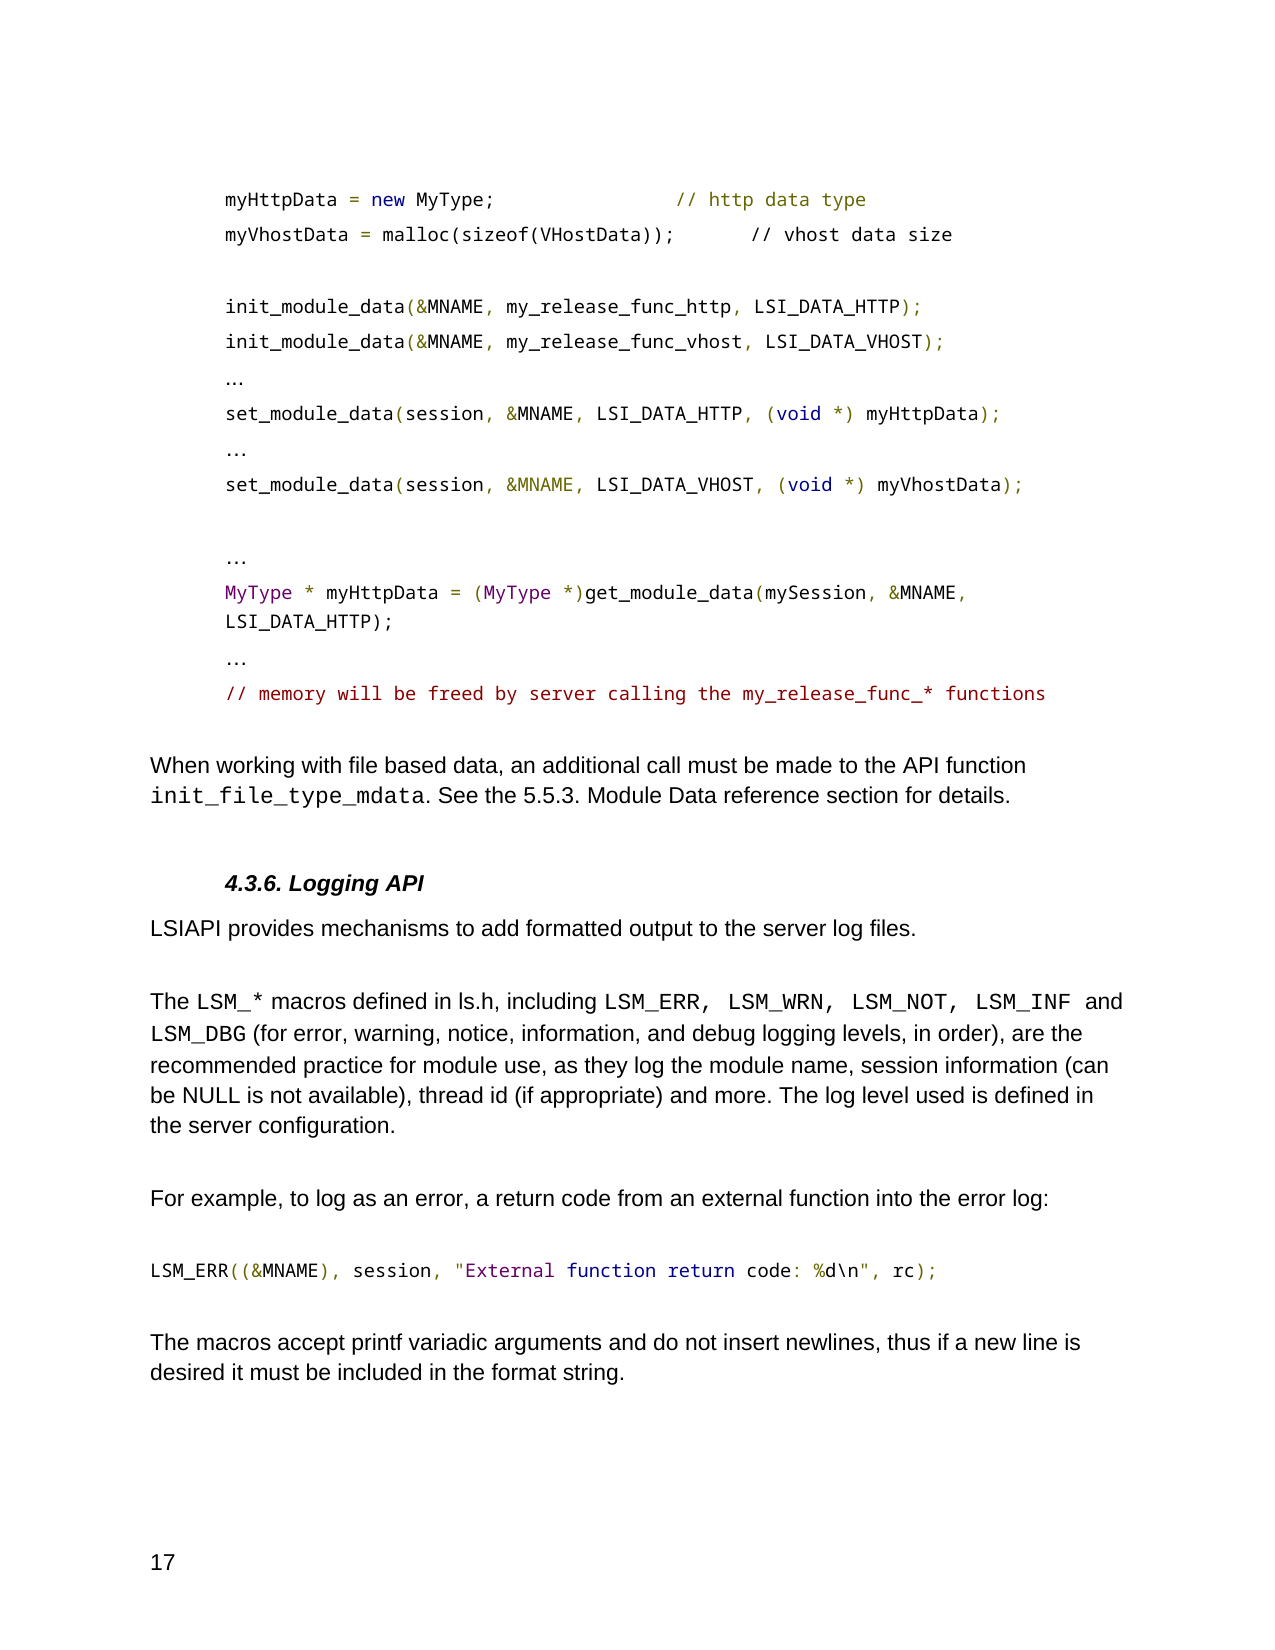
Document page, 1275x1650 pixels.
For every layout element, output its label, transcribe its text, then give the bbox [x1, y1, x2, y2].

text … [225, 644, 1125, 670]
text ... [225, 364, 1125, 390]
text LSM_ERR((&MNAME), session, "External function return code: %d\n", rc); [150, 1257, 1125, 1283]
text set_module_data(session, &MNAME, LSI_DATA_HTTP, (void *) myHttpData); [225, 400, 1125, 426]
text LSIAPI provides mechanisms to add formatted output to the server log files. [150, 915, 1125, 942]
text … [225, 543, 1125, 569]
text init_module_data(&MNAME, my_release_func_http, LSI_DATA_HTTP); [225, 293, 1125, 319]
text myVhostData = malloc(sizeof(VHostData)); // vhost data size [225, 222, 1125, 247]
text The LSM_* macros defined in ls.h, including LSM_ERR, LSM_WRN, LSM_NOT, LSM_INF and LSM_DBG (for error, warning, notice, information, and debug logging levels, in order), are the recommended practice for module use, as they log the module name, session information (can be NULL is not available), thread id (if appropriate) and more. The log level used is defined in the server configuration. [150, 988, 1125, 1139]
text init_module_data(&MNAME, my_release_func_vhost, LSI_DATA_VHOST); [225, 328, 1125, 354]
text … [225, 435, 1125, 462]
text For example, to log as an error, a return code from an external function into the error log: [150, 1185, 1125, 1211]
text // memory will be freed by server calling the my_release_func_* functions [225, 680, 1125, 706]
text MyType * myHttpData = (MyType *)get_module_data(mySession, &MNAME, LSI_DATA_HTTP); [225, 579, 1125, 634]
subtitle 4.3.6. Logging API [150, 869, 1125, 896]
text myHttpData = new MyType; // http data type [225, 186, 1125, 212]
text set_module_data(session, &MNAME, LSI_DATA_VHOST, (void *) myVhostData); [225, 472, 1125, 497]
text The macros accept printf variadic arguments and do not insert newlines, thus if a new line is desired it must be included in the format string. [150, 1329, 1125, 1386]
text When working with file based data, an additional call must be made to the API function init_file_type_mdata. See the 5.5.3. Module Data reference section for details. [150, 752, 1125, 810]
